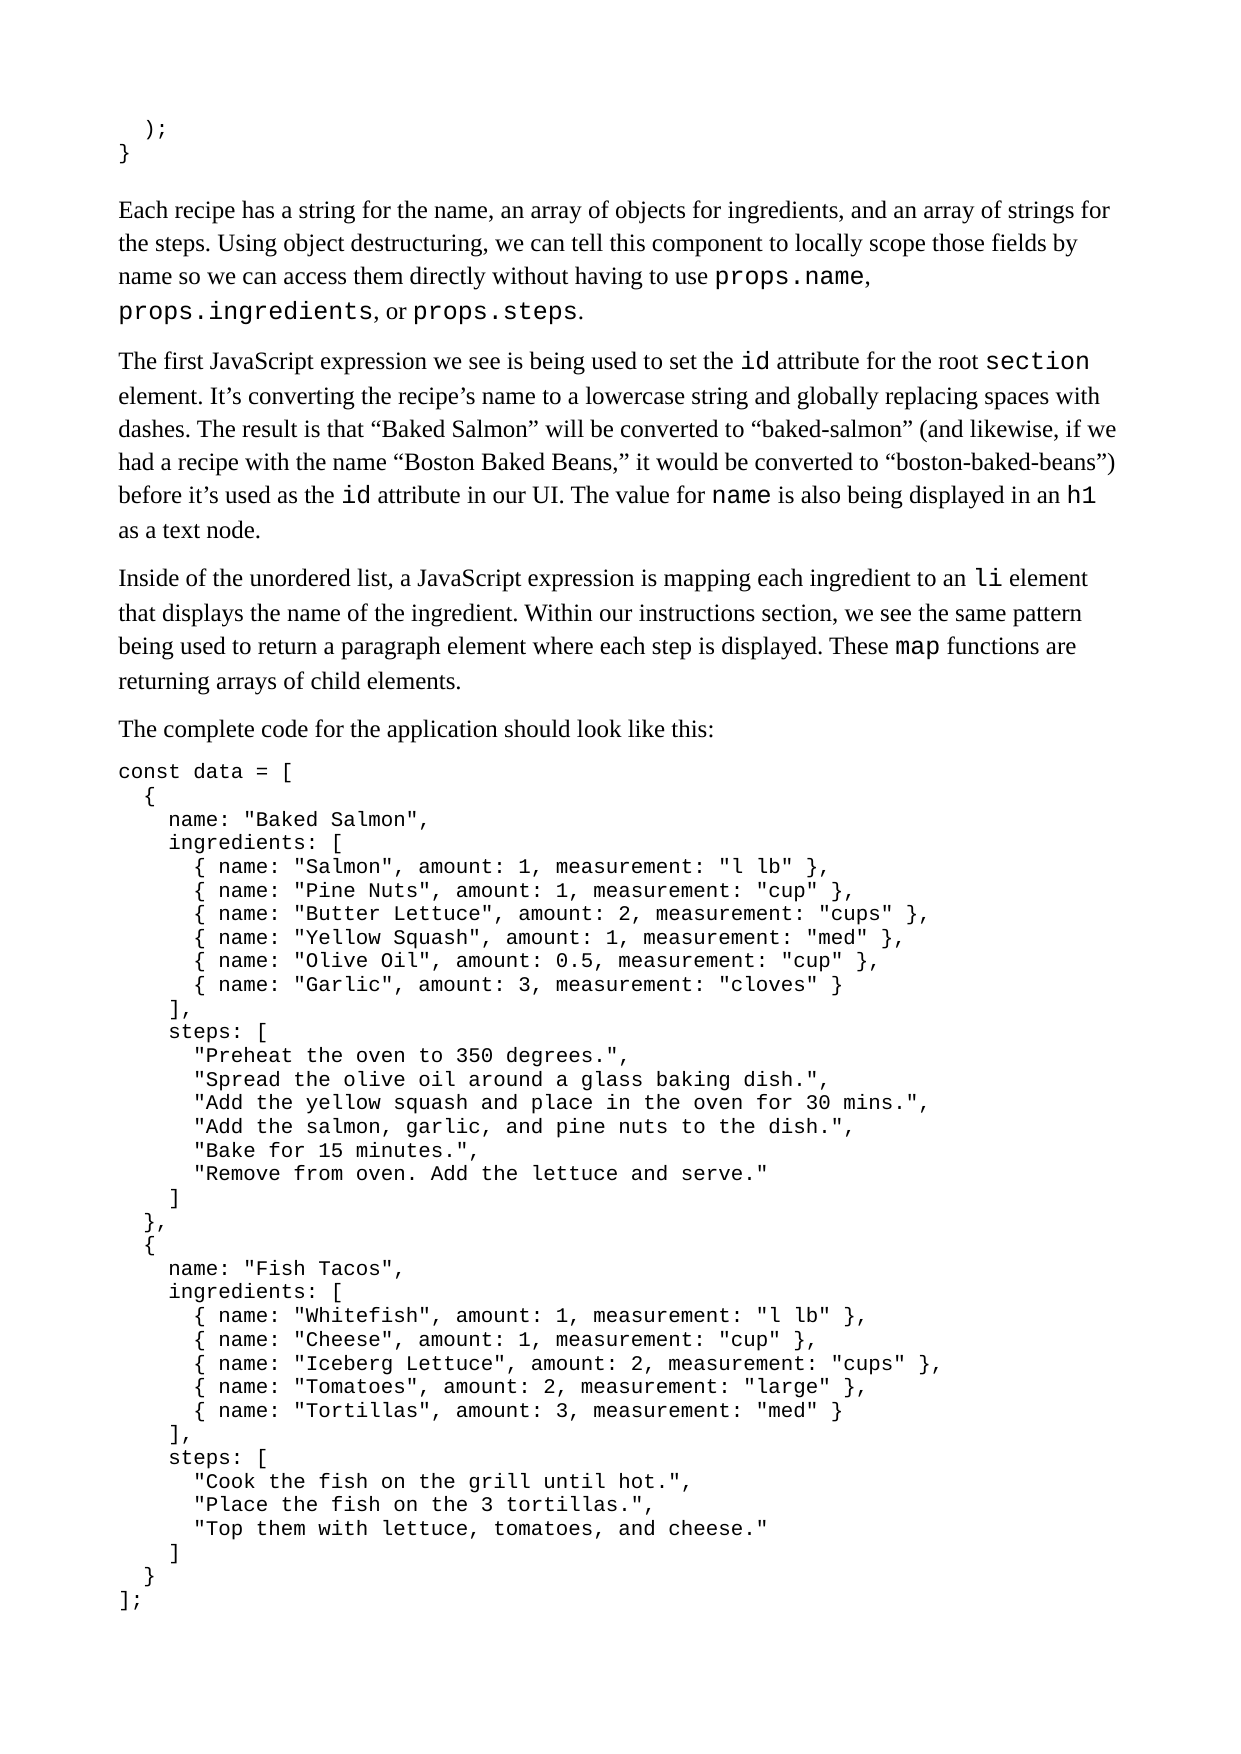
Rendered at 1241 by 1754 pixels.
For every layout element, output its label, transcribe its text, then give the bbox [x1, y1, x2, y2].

text ] [118, 1187, 1122, 1211]
text steps: [ [118, 1447, 1122, 1471]
text "Bake for 15 minutes.", [118, 1140, 1122, 1163]
text ] [118, 1542, 1122, 1565]
text } [118, 142, 1122, 165]
text ], [118, 998, 1122, 1021]
text { name: "Salmon", amount: 1, measurement: "l lb" }, [118, 856, 1122, 879]
text } [118, 1565, 1122, 1589]
text steps: [ [118, 1021, 1122, 1045]
text "Cook the fish on the grill until hot.", [118, 1471, 1122, 1494]
text The complete code for the application should look like this: [118, 714, 1122, 742]
text The first JavaScript expression we see is being used to set the id attribute for the root section element. It’s converting the recipe’s name to a lowercase string and globally replacing spaces with dashes. The result is that “Baked Salmon” will be converted to “baked-salmon” (and likewise, if we had a recipe with the name “Boston Baked Beans,” it would be converted to “boston-baked-beans”) before it’s used as the id attribute in our UI. The value for name is also being displayed in an h1 as a text node. [118, 346, 1122, 544]
text { name: "Cheese", amount: 1, measurement: "cup" }, [118, 1329, 1122, 1352]
text { name: "Garlic", amount: 3, measurement: "cloves" } [118, 974, 1122, 998]
text Inside of the unordered list, a JavaScript expression is mapping each ingredient to an li element that displays the name of the ingredient. Within our instructions section, we see the same pattern being used to return a paragraph element where each step is displayed. These map functions are returning arrays of child elements. [118, 563, 1122, 695]
text "Preheat the oven to 350 degrees.", [118, 1045, 1122, 1069]
text name: "Fish Tacos", [118, 1258, 1122, 1282]
text ingredients: [ [118, 832, 1122, 856]
text Each recipe has a string for the name, an array of objects for ingredients, and an array of strings for the steps. Using object destructuring, we can tell this component to locally scope those fields by name so we can access them directly without having to use props.name, props.ingredients, or props.steps. [118, 195, 1122, 327]
text ], [118, 1423, 1122, 1447]
text { [118, 1234, 1122, 1258]
text "Add the yellow squash and place in the oven for 30 mins.", [118, 1092, 1122, 1116]
text "Place the fish on the 3 tortillas.", [118, 1494, 1122, 1518]
text { name: "Butter Lettuce", amount: 2, measurement: "cups" }, [118, 903, 1122, 927]
text { name: "Whitefish", amount: 1, measurement: "l lb" }, [118, 1305, 1122, 1329]
text { name: "Tortillas", amount: 3, measurement: "med" } [118, 1400, 1122, 1423]
text "Spread the olive oil around a glass baking dish.", [118, 1069, 1122, 1092]
text const data = [ [118, 761, 1122, 785]
text ); [118, 118, 1122, 142]
text }, [118, 1211, 1122, 1234]
text name: "Baked Salmon", [118, 809, 1122, 832]
text { name: "Iceberg Lettuce", amount: 2, measurement: "cups" }, [118, 1352, 1122, 1376]
text { name: "Olive Oil", amount: 0.5, measurement: "cup" }, [118, 951, 1122, 974]
text "Add the salmon, garlic, and pine nuts to the dish.", [118, 1116, 1122, 1140]
text ingredients: [ [118, 1282, 1122, 1305]
text { name: "Tomatoes", amount: 2, measurement: "large" }, [118, 1376, 1122, 1400]
text { [118, 785, 1122, 809]
text "Remove from oven. Add the lettuce and serve." [118, 1163, 1122, 1187]
text ]; [118, 1589, 1122, 1613]
text { name: "Pine Nuts", amount: 1, measurement: "cup" }, [118, 879, 1122, 903]
text { name: "Yellow Squash", amount: 1, measurement: "med" }, [118, 927, 1122, 951]
text "Top them with lettuce, tomatoes, and cheese." [118, 1518, 1122, 1542]
